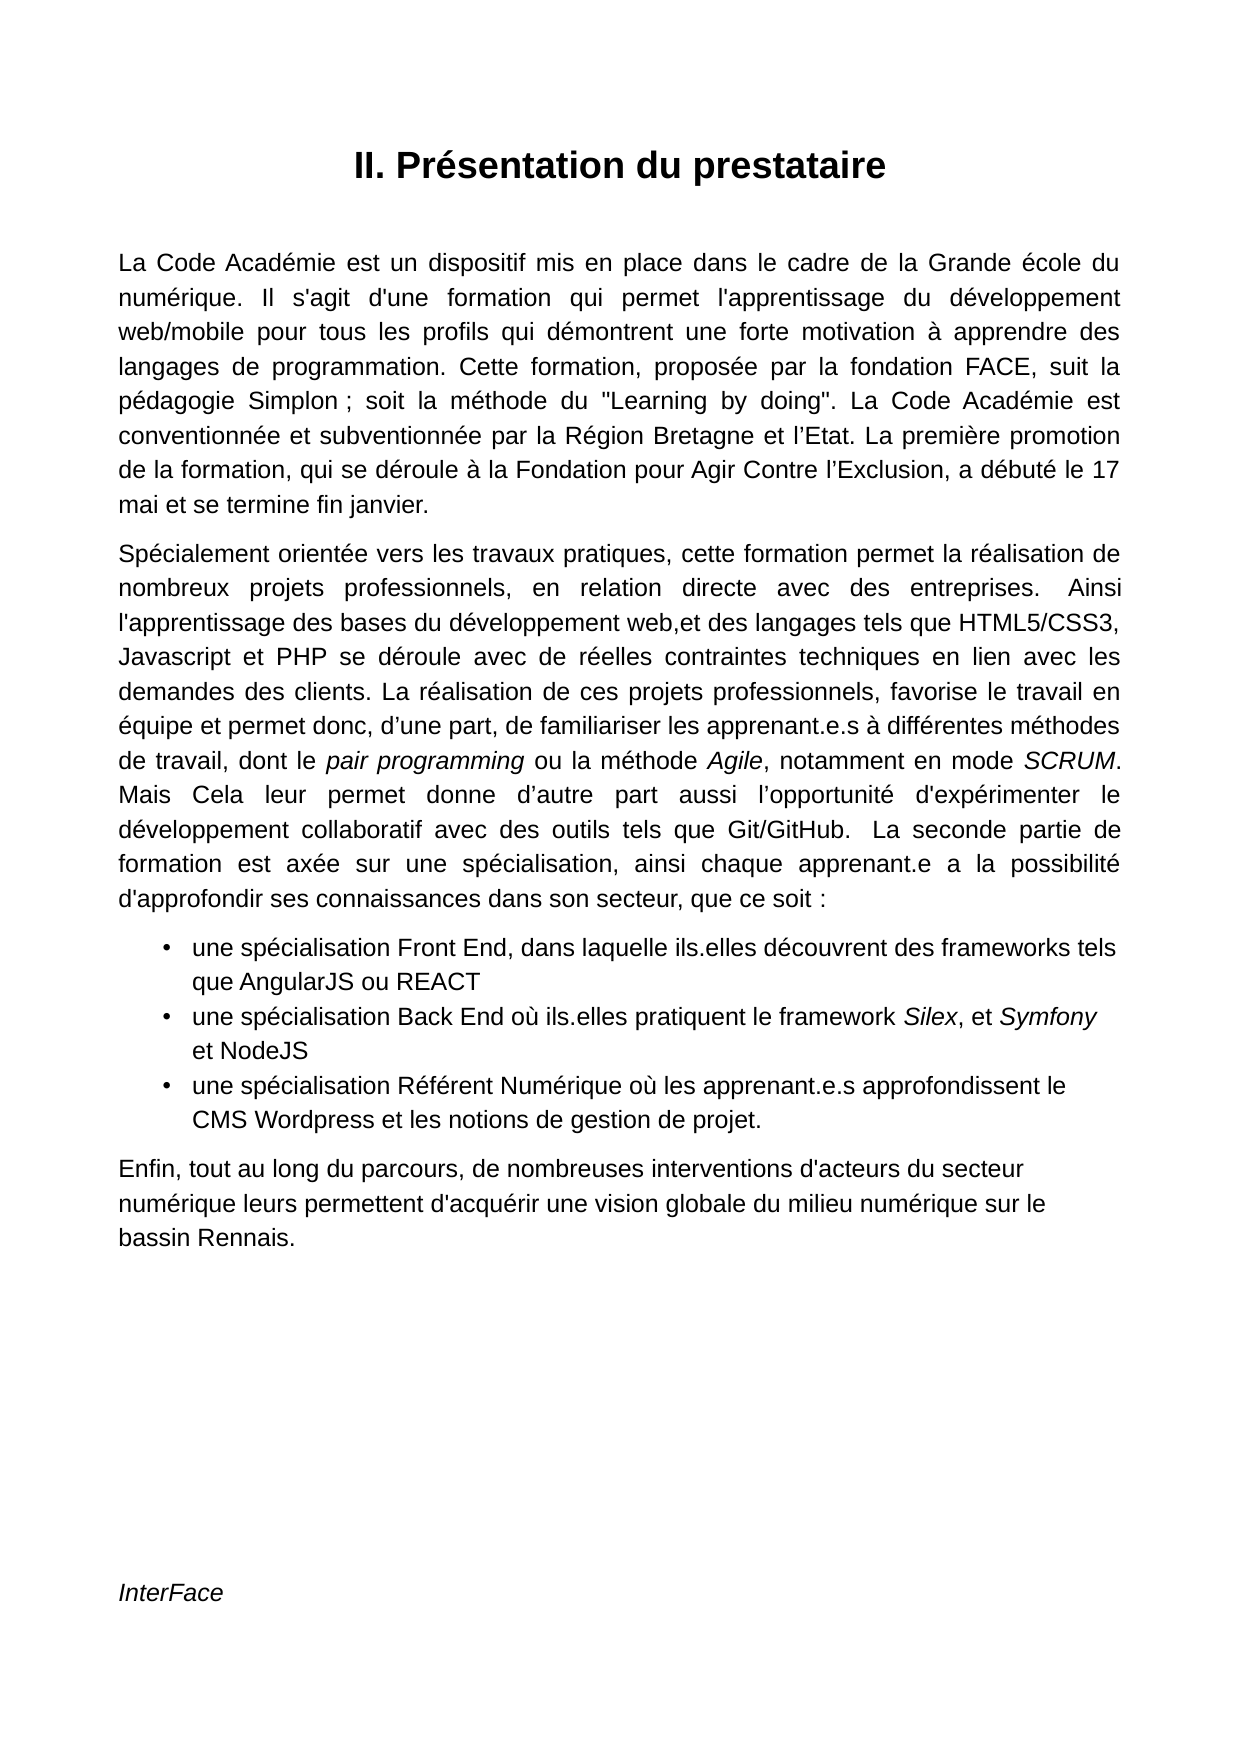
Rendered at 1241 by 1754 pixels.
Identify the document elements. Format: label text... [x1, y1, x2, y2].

text Enfin, tout au long du parcours, de nombreuses interventions d'acteurs du secteur numérique leurs permettent d'acquérir une vision globale du milieu numérique sur le bassin Rennais. [118, 1154, 1122, 1252]
subtitle II. Présentation du prestataire [118, 143, 1122, 187]
list une spécialisation Front End, dans laquelle ils.elles découvrent des frameworks tels que AngularJS ou REACT [162, 933, 1122, 996]
subtitle La Code Académie est un dispositif mis en place dans le cadre de la Grande école du numérique. Il s'agit d'une formation qui permet l'apprentissage du développement web/mobile pour tous les profils qui démontrent une forte motivation à apprendre des langages de programmation. Cette formation, proposée par la fondation FACE, suit la pédagogie Simplon ; soit la méthode du "Learning by doing". La Code Académie est conventionnée et subventionnée par la Région Bretagne et l’Etat. La première promotion de la formation, qui se déroule à la Fondation pour Agir Contre l’Exclusion, a débuté le 17 mai et se termine fin janvier. [118, 248, 1122, 518]
list une spécialisation Référent Numérique où les apprenant.e.s approfondissent le CMS Wordpress et les notions de gestion de projet. [162, 1071, 1122, 1134]
list une spécialisation Back End où ils.elles pratiquent le framework Silex, et Symfony et NodeJS [162, 1002, 1122, 1065]
subtitle Spécialement orientée vers les travaux pratiques, cette formation permet la réalisation de nombreux projets professionnels, en relation directe avec des entreprises. Ainsi l'apprentissage des bases du développement web,et des langages tels que HTML5/CSS3, Javascript et PHP se déroule avec de réelles contraintes techniques en lien avec les demandes des clients. La réalisation de ces projets professionnels, favorise le travail en équipe et permet donc, d’une part, de familiariser les apprenant.e.s à différentes méthodes de travail, dont le pair programming ou la méthode Agile, notamment en mode SCRUM. Mais Cela leur permet donne d’autre part aussi l’opportunité d'expérimenter le développement collaboratif avec des outils tels que Git/GitHub. La seconde partie de formation est axée sur une spécialisation, ainsi chaque apprenant.e a la possibilité d'approfondir ses connaissances dans son secteur, que ce soit : [118, 539, 1122, 912]
